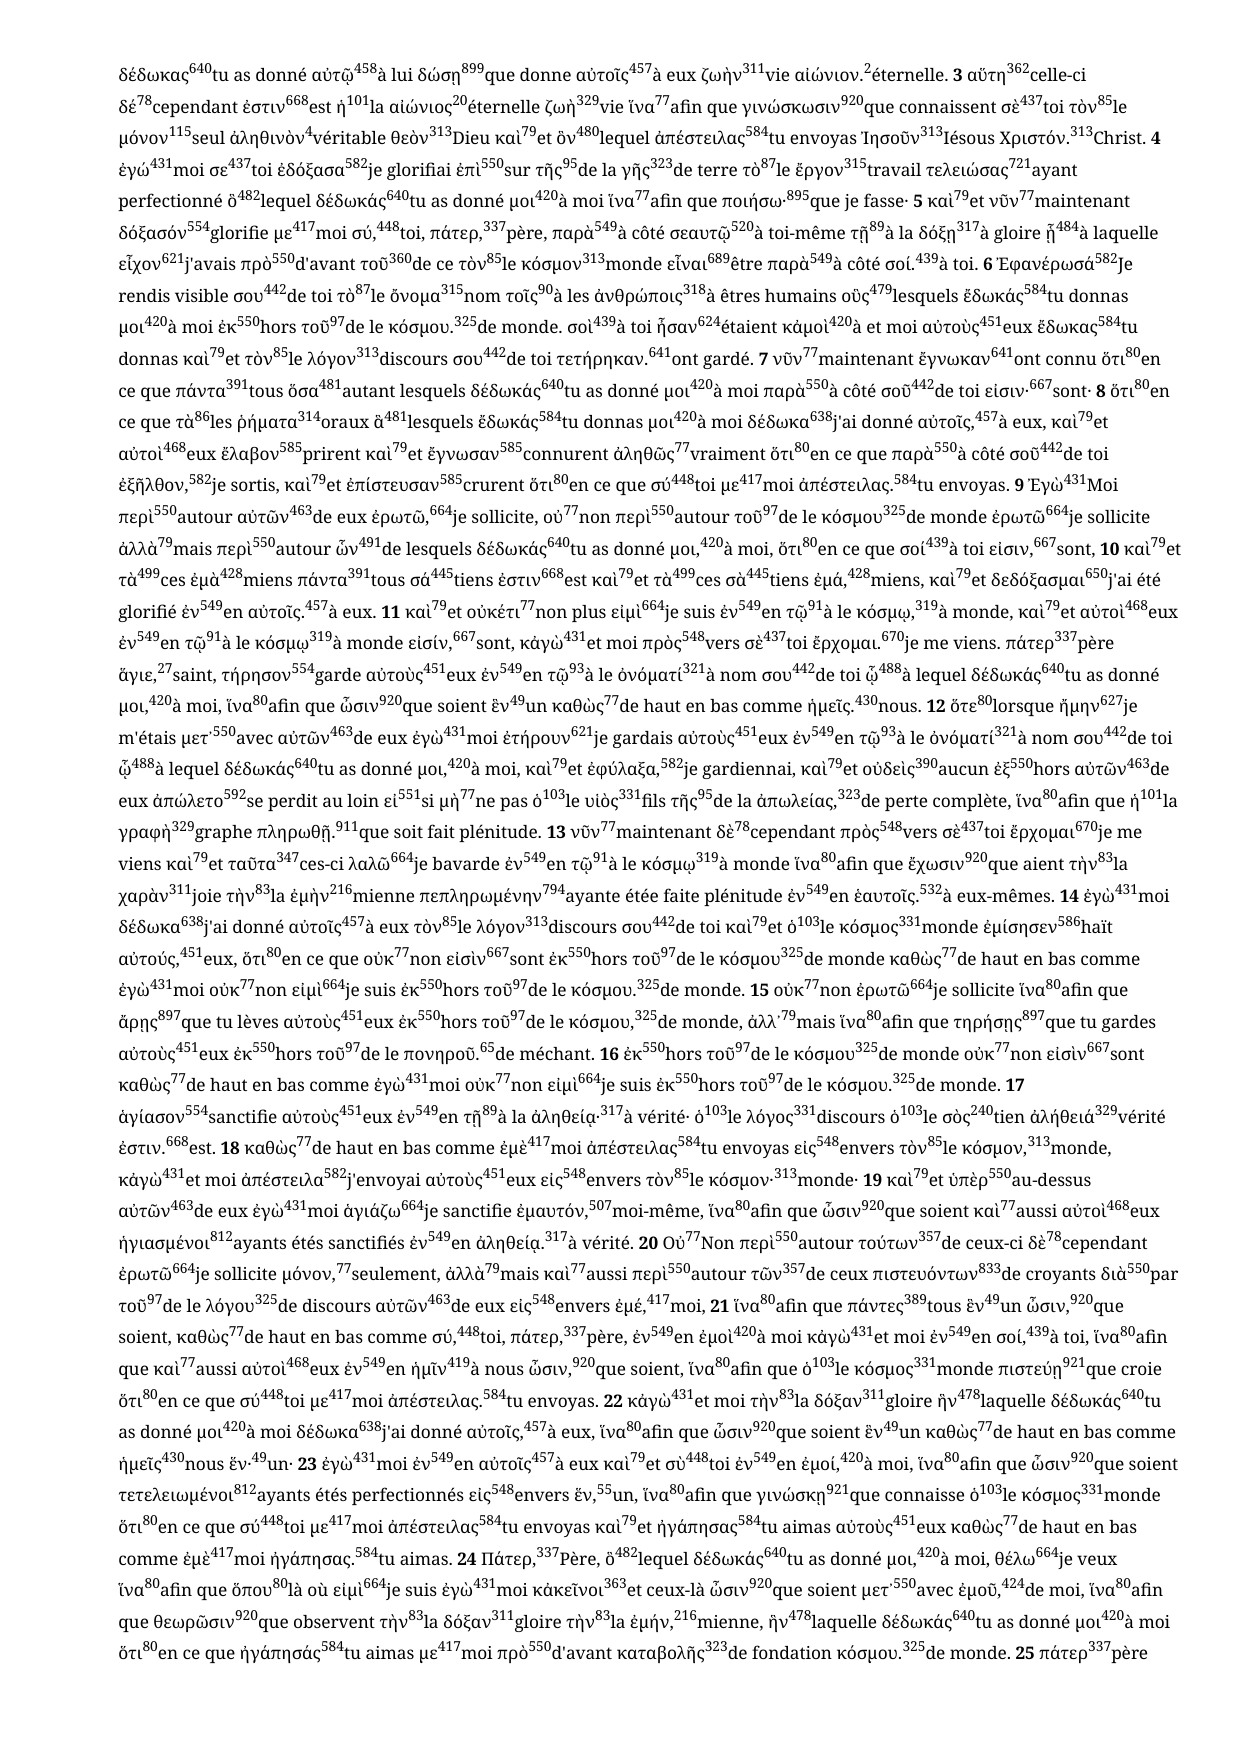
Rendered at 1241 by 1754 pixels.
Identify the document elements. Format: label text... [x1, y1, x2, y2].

text 1 Ταῦτα347Ces-ci ἐλάλησεν586bavarda Ἰησοῦς331Iésous καὶ79et ἐπάρας721ayant surélevé τοὺς84les ὀφθαλμοὺς312yeux αὐτοῦ464de lui εἰς548envers τὸν85le οὐρανὸν313ciel εἶπεν·586dit· πάτερ,337père, ἐλήλυθεν642a venu ἡ101la ὥρα·329heure· δόξασόν554glorifie σου442de toi τὸν85le υἱόν,313fils, ἵνα80afin que ὁ103le υἱὸς331fils δοξάσῃ899que glorifie σέ,437toi, 2 καθὼς77de haut en bas comme ἔδωκας584tu donnas αὐτῷ458à lui ἐξουσίαν311autorité πάσης279de toute σαρκός,323de chair, ἵνα80afin que πᾶν375tout ὃ482lequel δέδωκας640tu as donné αὐτῷ458à lui δώσῃ899que donne αὐτοῖς457à eux ζωὴν311vie αἰώνιον.2éternelle. 3 αὕτη362celle-ci δέ78cependant ἐστιν668est ἡ101la αἰώνιος20éternelle ζωὴ329vie ἵνα77afin que γινώσκωσιν920que connaissent σὲ437toi τὸν85le μόνον115seul ἀληθινὸν4véritable θεὸν313Dieu καὶ79et ὃν480lequel ἀπέστειλας584tu envoyas Ἰησοῦν313Iésous Χριστόν.313Christ. 4 ἐγώ431moi σε437toi ἐδόξασα582je glorifiai ἐπὶ550sur τῆς95de la γῆς323de terre τὸ87le ἔργον315travail τελειώσας721ayant perfectionné ὃ482lequel δέδωκάς640tu as donné μοι420à moi ἵνα77afin que ποιήσω·895que je fasse· 5 καὶ79et νῦν77maintenant δόξασόν554glorifie με417moi σύ,448toi, πάτερ,337père, παρὰ549à côté σεαυτῷ520à toi-même τῇ89à la δόξῃ317à gloire ᾗ484à laquelle εἶχον621j'avais πρὸ550d'avant τοῦ360de ce τὸν85le κόσμον313monde εἶναι689être παρὰ549à côté σοί.439à toi. 6 Ἐφανέρωσά582Je rendis visible σου442de toi τὸ87le ὄνομα315nom τοῖς90à les ἀνθρώποις318à êtres humains οὓς479lesquels ἔδωκάς584tu donnas μοι420à moi ἐκ550hors τοῦ97de le κόσμου.325de monde. σοὶ439à toi ἦσαν624étaient κἀμοὶ420à et moi αὐτοὺς451eux ἔδωκας584tu donnas καὶ79et τὸν85le λόγον313discours σου442de toi τετήρηκαν.641ont gardé. 7 νῦν77maintenant ἔγνωκαν641ont connu ὅτι80en ce que πάντα391tous ὅσα481autant lesquels δέδωκάς640tu as donné μοι420à moi παρὰ550à côté σοῦ442de toi εἰσιν·667sont· 8 ὅτι80en ce que τὰ86les ῥήματα314oraux ἃ481lesquels ἔδωκάς584tu donnas μοι420à moi δέδωκα638j'ai donné αὐτοῖς,457à eux, καὶ79et αὐτοὶ468eux ἔλαβον585prirent καὶ79et ἔγνωσαν585connurent ἀληθῶς77vraiment ὅτι80en ce que παρὰ550à côté σοῦ442de toi ἐξῆλθον,582je sortis, καὶ79et ἐπίστευσαν585crurent ὅτι80en ce que σύ448toi με417moi ἀπέστειλας.584tu envoyas. 9 Ἐγὼ431Moi περὶ550autour αὐτῶν463de eux ἐρωτῶ,664je sollicite, οὐ77non περὶ550autour τοῦ97de le κόσμου325de monde ἐρωτῶ664je sollicite ἀλλὰ79mais περὶ550autour ὧν491de lesquels δέδωκάς640tu as donné μοι,420à moi, ὅτι80en ce que σοί439à toi εἰσιν,667sont, 10 καὶ79et τὰ499ces ἐμὰ428miens πάντα391tous σά445tiens ἐστιν668est καὶ79et τὰ499ces σὰ445tiens ἐμά,428miens, καὶ79et δεδόξασμαι650j'ai été glorifié ἐν549en αὐτοῖς.457à eux. 11 καὶ79et οὐκέτι77non plus εἰμὶ664je suis ἐν549en τῷ91à le κόσμῳ,319à monde, καὶ79et αὐτοὶ468eux ἐν549en τῷ91à le κόσμῳ319à monde εἰσίν,667sont, κἀγὼ431et moi πρὸς548vers σὲ437toi ἔρχομαι.670je me viens. πάτερ337père ἅγιε,27saint, τήρησον554garde αὐτοὺς451eux ἐν549en τῷ93à le ὀνόματί321à nom σου442de toi ᾧ488à lequel δέδωκάς640tu as donné μοι,420à moi, ἵνα80afin que ὦσιν920que soient ἓν49un καθὼς77de haut en bas comme ἡμεῖς.430nous. 12 ὅτε80lorsque ἤμην627je m'étais μετ᾽550avec αὐτῶν463de eux ἐγὼ431moi ἐτήρουν621je gardais αὐτοὺς451eux ἐν549en τῷ93à le ὀνόματί321à nom σου442de toi ᾧ488à lequel δέδωκάς640tu as donné μοι,420à moi, καὶ79et ἐφύλαξα,582je gardiennai, καὶ79et οὐδεὶς390aucun ἐξ550hors αὐτῶν463de eux ἀπώλετο592se perdit au loin εἰ551si μὴ77ne pas ὁ103le υἱὸς331fils τῆς95de la ἀπωλείας,323de perte complète, ἵνα80afin que ἡ101la γραφὴ329graphe πληρωθῇ.911que soit fait plénitude. 13 νῦν77maintenant δὲ78cependant πρὸς548vers σὲ437toi ἔρχομαι670je me viens καὶ79et ταῦτα347ces-ci λαλῶ664je bavarde ἐν549en τῷ91à le κόσμῳ319à monde ἵνα80afin que ἔχωσιν920que aient τὴν83la χαρὰν311joie τὴν83la ἐμὴν216mienne πεπληρωμένην794ayante étée faite plénitude ἐν549en ἑαυτοῖς.532à eux-mêmes. 14 ἐγὼ431moi δέδωκα638j'ai donné αὐτοῖς457à eux τὸν85le λόγον313discours σου442de toi καὶ79et ὁ103le κόσμος331monde ἐμίσησεν586haït αὐτούς,451eux, ὅτι80en ce que οὐκ77non εἰσὶν667sont ἐκ550hors τοῦ97de le κόσμου325de monde καθὼς77de haut en bas comme ἐγὼ431moi οὐκ77non εἰμὶ664je suis ἐκ550hors τοῦ97de le κόσμου.325de monde. 15 οὐκ77non ἐρωτῶ664je sollicite ἵνα80afin que ἄρῃς897que tu lèves αὐτοὺς451eux ἐκ550hors τοῦ97de le κόσμου,325de monde, ἀλλ᾽79mais ἵνα80afin que τηρήσῃς897que tu gardes αὐτοὺς451eux ἐκ550hors τοῦ97de le πονηροῦ.65de méchant. 16 ἐκ550hors τοῦ97de le κόσμου325de monde οὐκ77non εἰσὶν667sont καθὼς77de haut en bas comme ἐγὼ431moi οὐκ77non εἰμὶ664je suis ἐκ550hors τοῦ97de le κόσμου.325de monde. 17 ἁγίασον554sanctifie αὐτοὺς451eux ἐν549en τῇ89à la ἀληθείᾳ·317à vérité· ὁ103le λόγος331discours ὁ103le σὸς240tien ἀλήθειά329vérité ἐστιν.668est. 18 καθὼς77de haut en bas comme ἐμὲ417moi ἀπέστειλας584tu envoyas εἰς548envers τὸν85le κόσμον,313monde, κἀγὼ431et moi ἀπέστειλα582j'envoyai αὐτοὺς451eux εἰς548envers τὸν85le κόσμον·313monde· 19 καὶ79et ὑπὲρ550au-dessus αὐτῶν463de eux ἐγὼ431moi ἁγιάζω664je sanctifie ἐμαυτόν,507moi-même, ἵνα80afin que ὦσιν920que soient καὶ77aussi αὐτοὶ468eux ἡγιασμένοι812ayants étés sanctifiés ἐν549en ἀληθείᾳ.317à vérité. 20 Οὐ77Non περὶ550autour τούτων357de ceux-ci δὲ78cependant ἐρωτῶ664je sollicite μόνον,77seulement, ἀλλὰ79mais καὶ77aussi περὶ550autour τῶν357de ceux πιστευόντων833de croyants διὰ550par τοῦ97de le λόγου325de discours αὐτῶν463de eux εἰς548envers ἐμέ,417moi, 21 ἵνα80afin que πάντες389tous ἓν49un ὦσιν,920que soient, καθὼς77de haut en bas comme σύ,448toi, πάτερ,337père, ἐν549en ἐμοὶ420à moi κἀγὼ431et moi ἐν549en σοί,439à toi, ἵνα80afin que καὶ77aussi αὐτοὶ468eux ἐν549en ἡμῖν419à nous ὦσιν,920que soient, ἵνα80afin que ὁ103le κόσμος331monde πιστεύῃ921que croie ὅτι80en ce que σύ448toi με417moi ἀπέστειλας.584tu envoyas. 22 κἀγὼ431et moi τὴν83la δόξαν311gloire ἣν478laquelle δέδωκάς640tu as donné μοι420à moi δέδωκα638j'ai donné αὐτοῖς,457à eux, ἵνα80afin que ὦσιν920que soient ἓν49un καθὼς77de haut en bas comme ἡμεῖς430nous ἕν·49un· 23 ἐγὼ431moi ἐν549en αὐτοῖς457à eux καὶ79et σὺ448toi ἐν549en ἐμοί,420à moi, ἵνα80afin que ὦσιν920que soient τετελειωμένοι812ayants étés perfectionnés εἰς548envers ἕν,55un, ἵνα80afin que γινώσκῃ921que connaisse ὁ103le κόσμος331monde ὅτι80en ce que σύ448toi με417moi ἀπέστειλας584tu envoyas καὶ79et ἠγάπησας584tu aimas αὐτοὺς451eux καθὼς77de haut en bas comme ἐμὲ417moi ἠγάπησας.584tu aimas. 24 Πάτερ,337Père, ὃ482lequel δέδωκάς640tu as donné μοι,420à moi, θέλω664je veux ἵνα80afin que ὅπου80là où εἰμὶ664je suis ἐγὼ431moi κἀκεῖνοι363et ceux-là ὦσιν920que soient μετ᾽550avec ἐμοῦ,424de moi, ἵνα80afin que θεωρῶσιν920que observent τὴν83la δόξαν311gloire τὴν83la ἐμήν,216mienne, ἣν478laquelle δέδωκάς640tu as donné μοι420à moi ὅτι80en ce que ἠγάπησάς584tu aimas με417moi πρὸ550d'avant καταβολῆς323de fondation κόσμου.325de monde. 25 πάτερ337père δίκαιε,27juste, καὶ77aussi ὁ103le κόσμος331monde σε437toi οὐκ77non ἔγνω,586connut, ἐγὼ431moi δέ78cependant σε437toi ἔγνων,582je connus, καὶ79et οὗτοι363ceux-ci ἔγνωσαν585connurent ὅτι80en ce que σύ448toi με417moi ἀπέστειλας·584tu envoyas· 26 καὶ79et ἐγνώρισα582je fis connaître αὐτοῖς457à eux τὸ87le ὄνομά315nom σου442de toi καὶ79et γνωρίσω,602je ferai connaître, ἵνα80afin que ἡ101la ἀγάπη329amour ἣν478laquelle ἠγάπησάς584tu aimas με417moi ἐν549en αὐτοῖς457à eux ᾖ921que soit κἀγὼ431et moi ἐν549en αὐτοῖς.457à eux. [118, 59, 1181, 1665]
